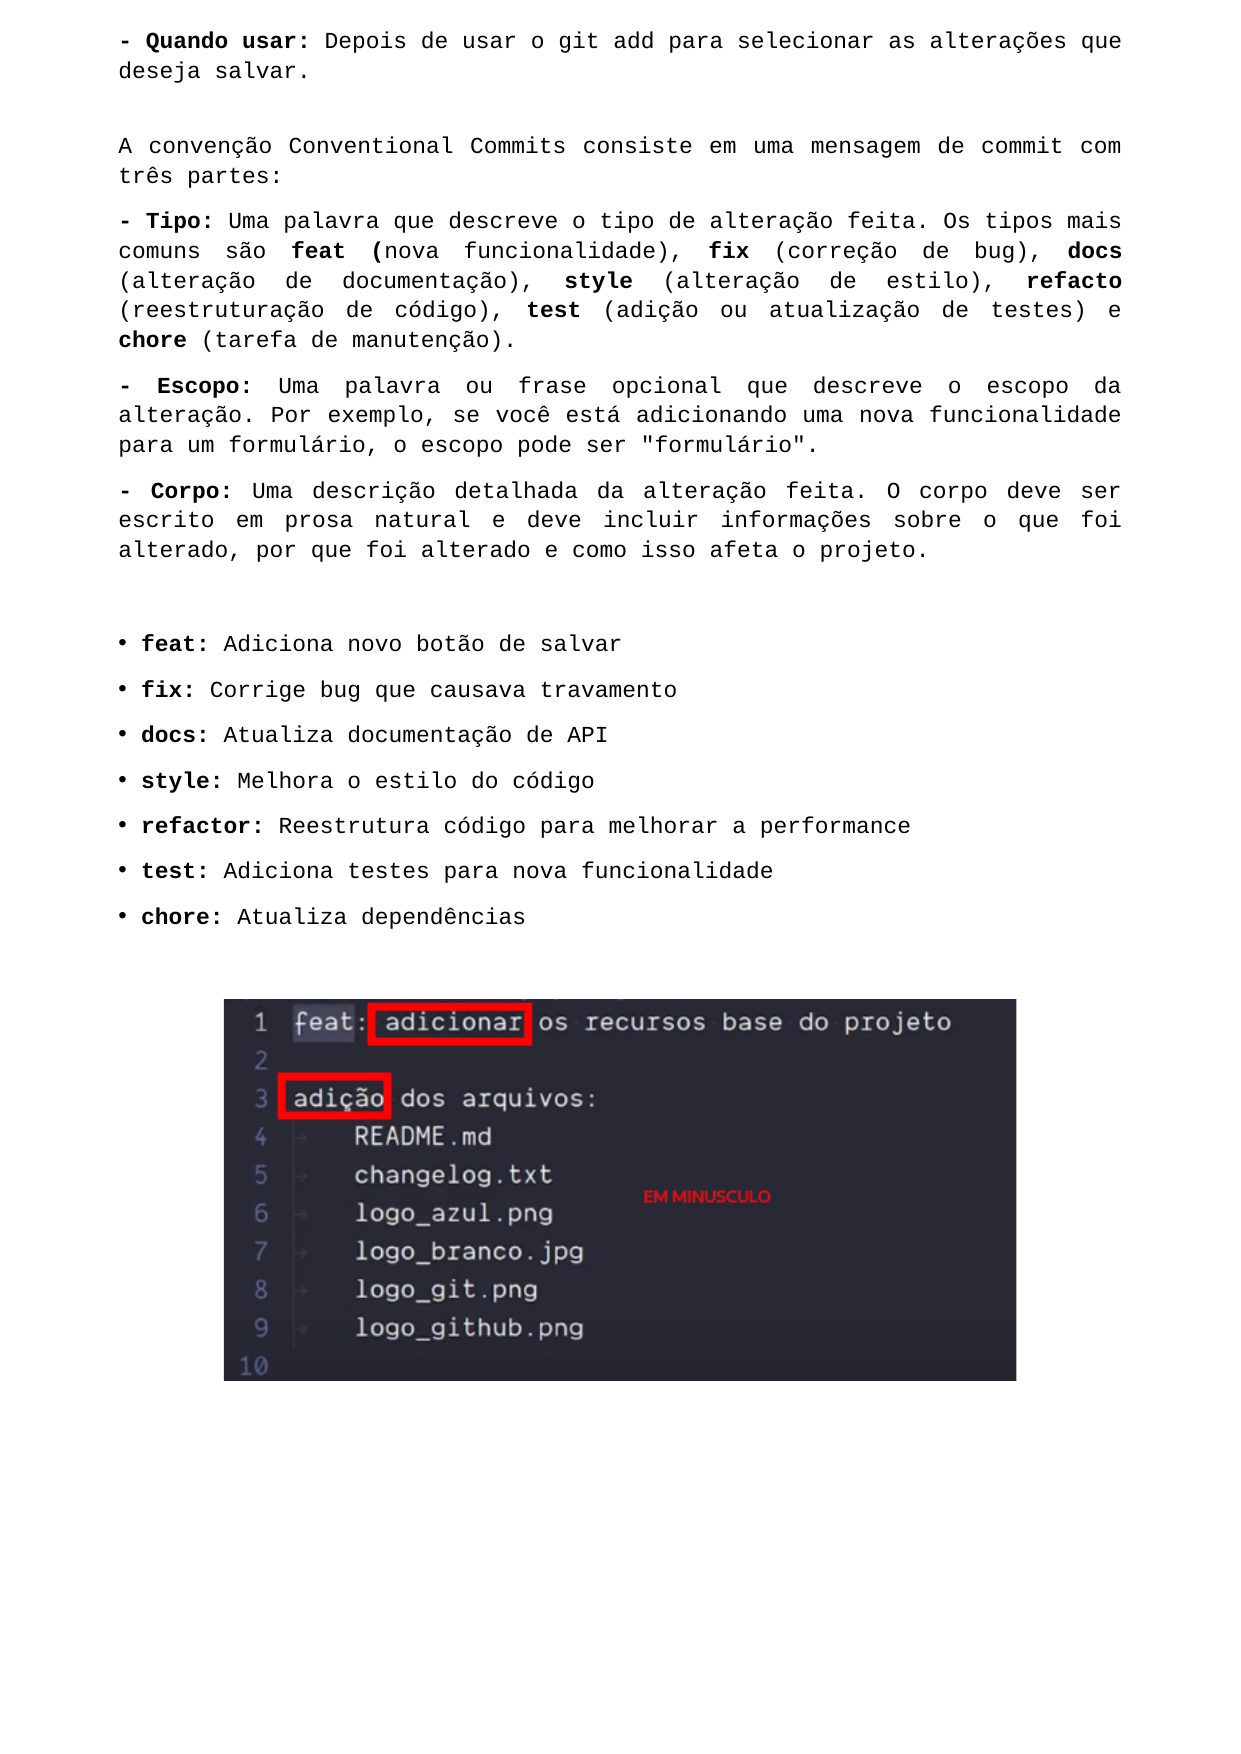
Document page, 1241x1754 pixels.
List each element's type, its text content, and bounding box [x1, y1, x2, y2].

list chore: Atualiza dependências [118, 905, 1122, 931]
list feat: Adiciona novo botão de salvar [118, 633, 1122, 659]
list - Quando usar: Depois de usar o git add para selecionar as alterações que deseja salvar. [118, 29, 1122, 85]
list A convenção Conventional Commits consiste em uma mensagem de commit com três partes: [118, 104, 1122, 190]
list style: Melhora o estilo do código [118, 769, 1122, 795]
list - Tipo: Uma palavra que descreve o tipo de alteração feita. Os tipos mais comuns são feat (nova funcionalidade), fix (correção de bug), docs (alteração de documentação), style (alteração de estilo), refacto (reestruturação de código), test (adição ou atualização de testes) e chore (tarefa de manutenção). [118, 209, 1122, 354]
list - Corpo: Uma descrição detalhada da alteração feita. O corpo deve ser escrito em prosa natural e deve incluir informações sobre o que foi alterado, por que foi alterado e como isso afeta o projeto. [118, 479, 1122, 564]
list docs: Atualiza documentação de API [118, 723, 1122, 749]
picture [223, 999, 1017, 1381]
list test: Adiciona testes para nova funcionalidade [118, 860, 1122, 886]
list - Escopo: Uma palavra ou frase opcional que descreve o escopo da alteração. Por exemplo, se você está adicionando uma nova funcionalidade para um formulário, o escopo pode ser "formulário". [118, 374, 1122, 459]
list fix: Corrige bug que causava travamento [118, 678, 1122, 704]
list refactor: Reestrutura código para melhorar a performance [118, 814, 1122, 840]
